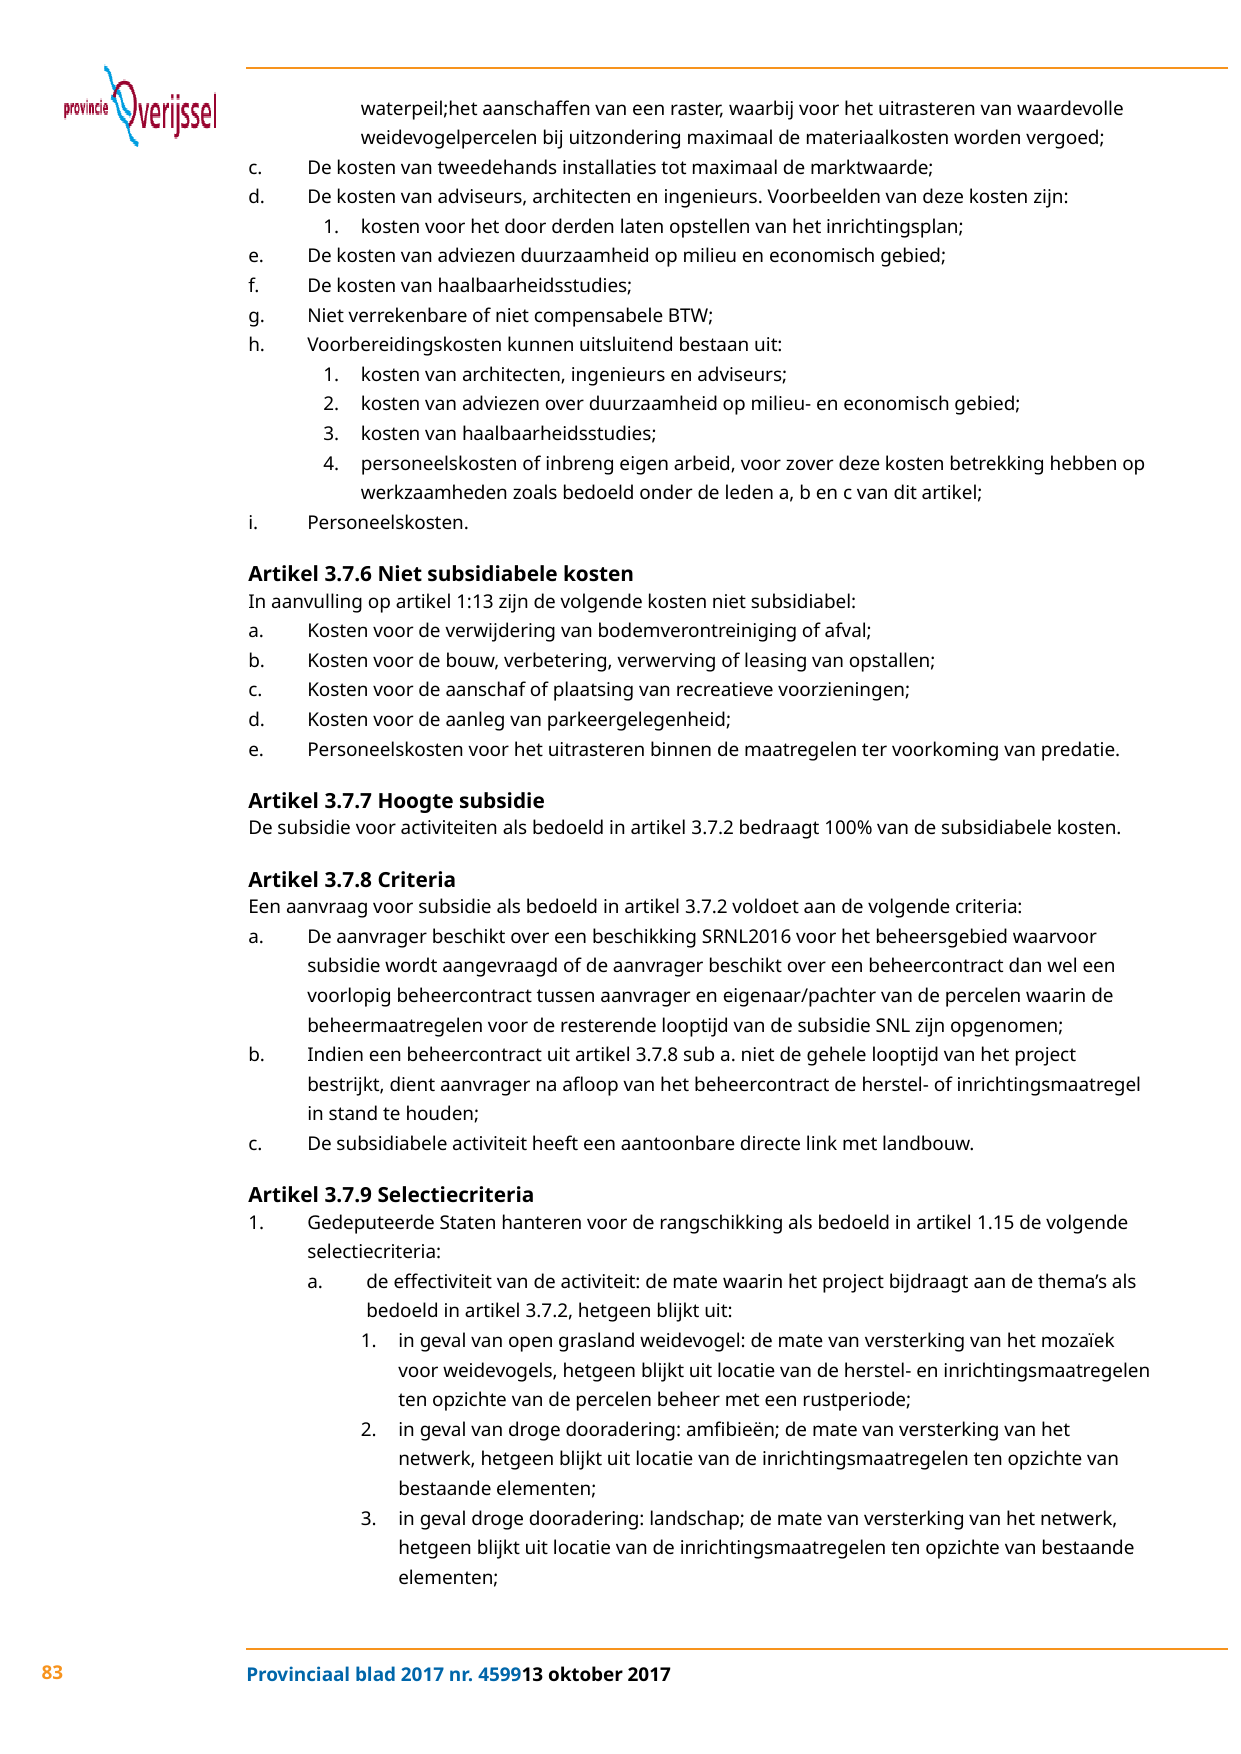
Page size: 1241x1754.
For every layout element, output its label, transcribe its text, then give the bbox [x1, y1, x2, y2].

list De kosten van adviezen duurzaamheid op milieu en economisch gebied; [248, 243, 1152, 268]
list Gedeputeerde Staten hanteren voor de rangschikking als bedoeld in artikel 1.15 de volgende selectiecriteria: [248, 1209, 1152, 1264]
list Kosten voor de bouw, verbetering, verwerving of leasing van opstallen; [248, 647, 1152, 673]
text Artikel 3.7.9 Selectiecriteria [248, 1181, 1152, 1209]
list kosten van haalbaarheidsstudies; [323, 420, 1152, 446]
list kosten voor het door derden laten opstellen van het inrichtingsplan; [323, 213, 1152, 239]
text In aanvulling op artikel 1:13 zijn de volgende kosten niet subsidiabel: [248, 588, 1152, 613]
list Kosten voor de aanleg van parkeergelegenheid; [248, 706, 1152, 732]
list in geval droge dooradering: landschap; de mate van versterking van het netwerk, hetgeen blijkt uit locatie van de inrichtingsmaatregelen ten opzichte van bestaande elementen; [361, 1505, 1152, 1590]
list De kosten van haalbaarheidsstudies; [248, 272, 1152, 298]
list Voorbereidingskosten kunnen uitsluitend bestaan uit: [248, 331, 1152, 357]
list in geval van droge dooradering: amfibieën; de mate van versterking van het netwerk, hetgeen blijkt uit locatie van de inrichtingsmaatregelen ten opzichte van bestaande elementen; [361, 1416, 1152, 1501]
list de effectiviteit van de activiteit: de mate waarin het project bijdraagt aan de thema’s als bedoeld in artikel 3.7.2, hetgeen blijkt uit: [307, 1268, 1152, 1323]
list Niet verrekenbare of niet compensabele BTW; [248, 302, 1152, 328]
text Artikel 3.7.8 Criteria [248, 865, 1152, 893]
text Een aanvraag voor subsidie als bedoeld in artikel 3.7.2 voldoet aan de volgende criteria: [248, 893, 1152, 919]
list Indien een beheercontract uit artikel 3.7.8 sub a. niet de gehele looptijd van het project bestrijkt, dient aanvrager na afloop van het beheercontract de herstel- of inrichtingsmaatregel in stand te houden; [248, 1041, 1152, 1126]
list personeelskosten of inbreng eigen arbeid, voor zover deze kosten betrekking hebben op werkzaamheden zoals bedoeld onder de leden a, b en c van dit artikel; [323, 450, 1152, 505]
list Personeelskosten voor het uitrasteren binnen de maatregelen ter voorkoming van predatie. [248, 736, 1152, 761]
list De kosten van adviseurs, architecten en ingenieurs. Voorbeelden van deze kosten zijn: [248, 183, 1152, 209]
list De kosten van tweedehands installaties tot maximaal de marktwaarde; [248, 154, 1152, 180]
list Kosten voor de verwijdering van bodemverontreiniging of afval; [248, 617, 1152, 643]
list kosten van adviezen over duurzaamheid op milieu- en economisch gebied; [323, 391, 1152, 416]
picture [41, 47, 231, 172]
list De aanvrager beschikt over een beschikking SRNL2016 voor het beheersgebied waarvoor subsidie wordt aangevraagd of de aanvrager beschikt over een beheercontract dan wel een voorlopig beheercontract tussen aanvrager en eigenaar/pachter van de percelen waarin de beheermaatregelen voor de resterende looptijd van de subsidie SNL zijn opgenomen; [248, 923, 1152, 1037]
text Artikel 3.7.6 Niet subsidiabele kosten [248, 559, 1152, 588]
list in geval van open grasland weidevogel: de mate van versterking van het mozaïek voor weidevogels, hetgeen blijkt uit locatie van de herstel- en inrichtingsmaatregelen ten opzichte van de percelen beheer met een rustperiode; [361, 1327, 1152, 1412]
list waterpeil;het aanschaffen van een raster, waarbij voor het uitrasteren van waardevolle weidevogelpercelen bij uitzondering maximaal de materiaalkosten worden vergoed; [323, 95, 1152, 150]
text Artikel 3.7.7 Hoogte subsidie [248, 786, 1152, 814]
list De subsidiabele activiteit heeft een aantoonbare directe link met landbouw. [248, 1130, 1152, 1156]
list kosten van architecten, ingenieurs en adviseurs; [323, 361, 1152, 387]
list Kosten voor de aanschaf of plaatsing van recreatieve voorzieningen; [248, 677, 1152, 702]
list Personeelskosten. [248, 509, 1152, 535]
text De subsidie voor activiteiten als bedoeld in artikel 3.7.2 bedraagt 100% van de subsidiabele kosten. [248, 814, 1152, 840]
